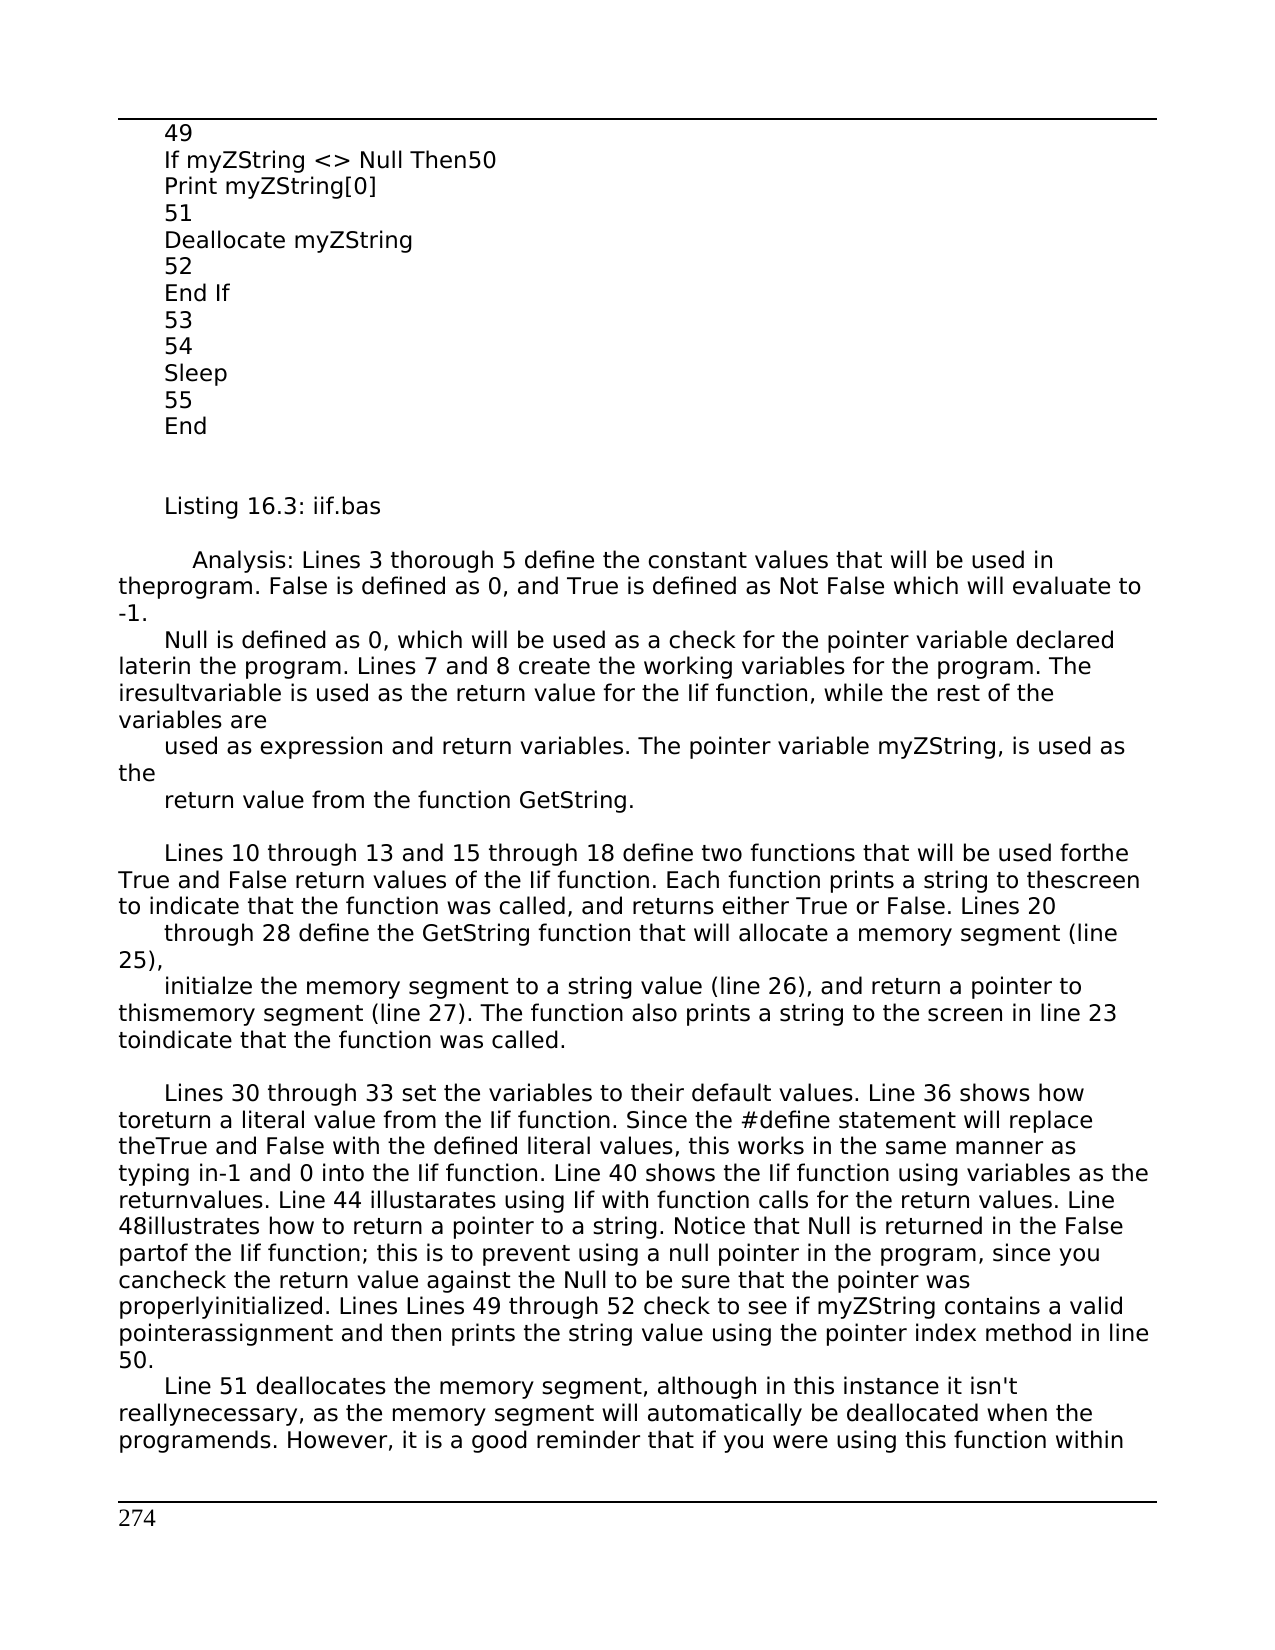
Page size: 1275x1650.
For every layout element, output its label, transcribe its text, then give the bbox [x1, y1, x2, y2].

text 54 [118, 333, 1157, 360]
text initialze the memory segment to a string value (line 26), and return a pointer to thismemory segment (line 27). The function also prints a string to the screen in line 23 toindicate that the function was called. [118, 973, 1157, 1053]
text End [118, 413, 1157, 440]
text Deallocate myZString [118, 227, 1157, 253]
text Lines 30 through 33 set the variables to their default values. Line 36 shows how toreturn a literal value from the Iif function. Since the #define statement will replace theTrue and False with the defined literal values, this works in the same manner as typing in-1 and 0 into the Iif function. Line 40 shows the Iif function using variables as the returnvalues. Line 44 illustarates using Iif with function calls for the return values. Line 48illustrates how to return a pointer to a string. Notice that Null is returned in the False partof the Iif function; this is to prevent using a null pointer in the program, since you cancheck the return value against the Null to be sure that the pointer was properlyinitialized. Lines Lines 49 through 52 check to see if myZString contains a valid pointerassignment and then prints the string value using the pointer index method in line 50. [118, 1080, 1157, 1373]
text 53 [118, 307, 1157, 333]
text return value from the function GetString. [118, 787, 1157, 813]
text If myZString <> Null Then50 [118, 147, 1157, 173]
text Listing 16.3: iif.bas [118, 493, 1157, 520]
text through 28 define the GetString function that will allocate a memory segment (line 25), [118, 920, 1157, 973]
text Analysis: Lines 3 thorough 5 define the constant values that will be used in theprogram. False is defined as 0, and True is defined as Not False which will evaluate to -1. [118, 547, 1157, 627]
text 49 [118, 120, 1157, 147]
text Print myZString[0] [118, 173, 1157, 200]
text used as expression and return variables. The pointer variable myZString, is used as the [118, 733, 1157, 787]
text Sleep [118, 360, 1157, 387]
text Null is defined as 0, which will be used as a check for the pointer variable declared laterin the program. Lines 7 and 8 create the working variables for the program. The iresultvariable is used as the return value for the Iif function, while the rest of the variables are [118, 627, 1157, 733]
text Line 51 deallocates the memory segment, although in this instance it isn't reallynecessary, as the memory segment will automatically be deallocated when the programends. However, it is a good reminder that if you were using this function within [118, 1373, 1157, 1453]
text 51 [118, 200, 1157, 227]
text Lines 10 through 13 and 15 through 18 define two functions that will be used forthe True and False return values of the Iif function. Each function prints a string to thescreen to indicate that the function was called, and returns either True or False. Lines 20 [118, 840, 1157, 920]
text 52 [118, 253, 1157, 280]
text 55 [118, 387, 1157, 413]
text End If [118, 280, 1157, 307]
